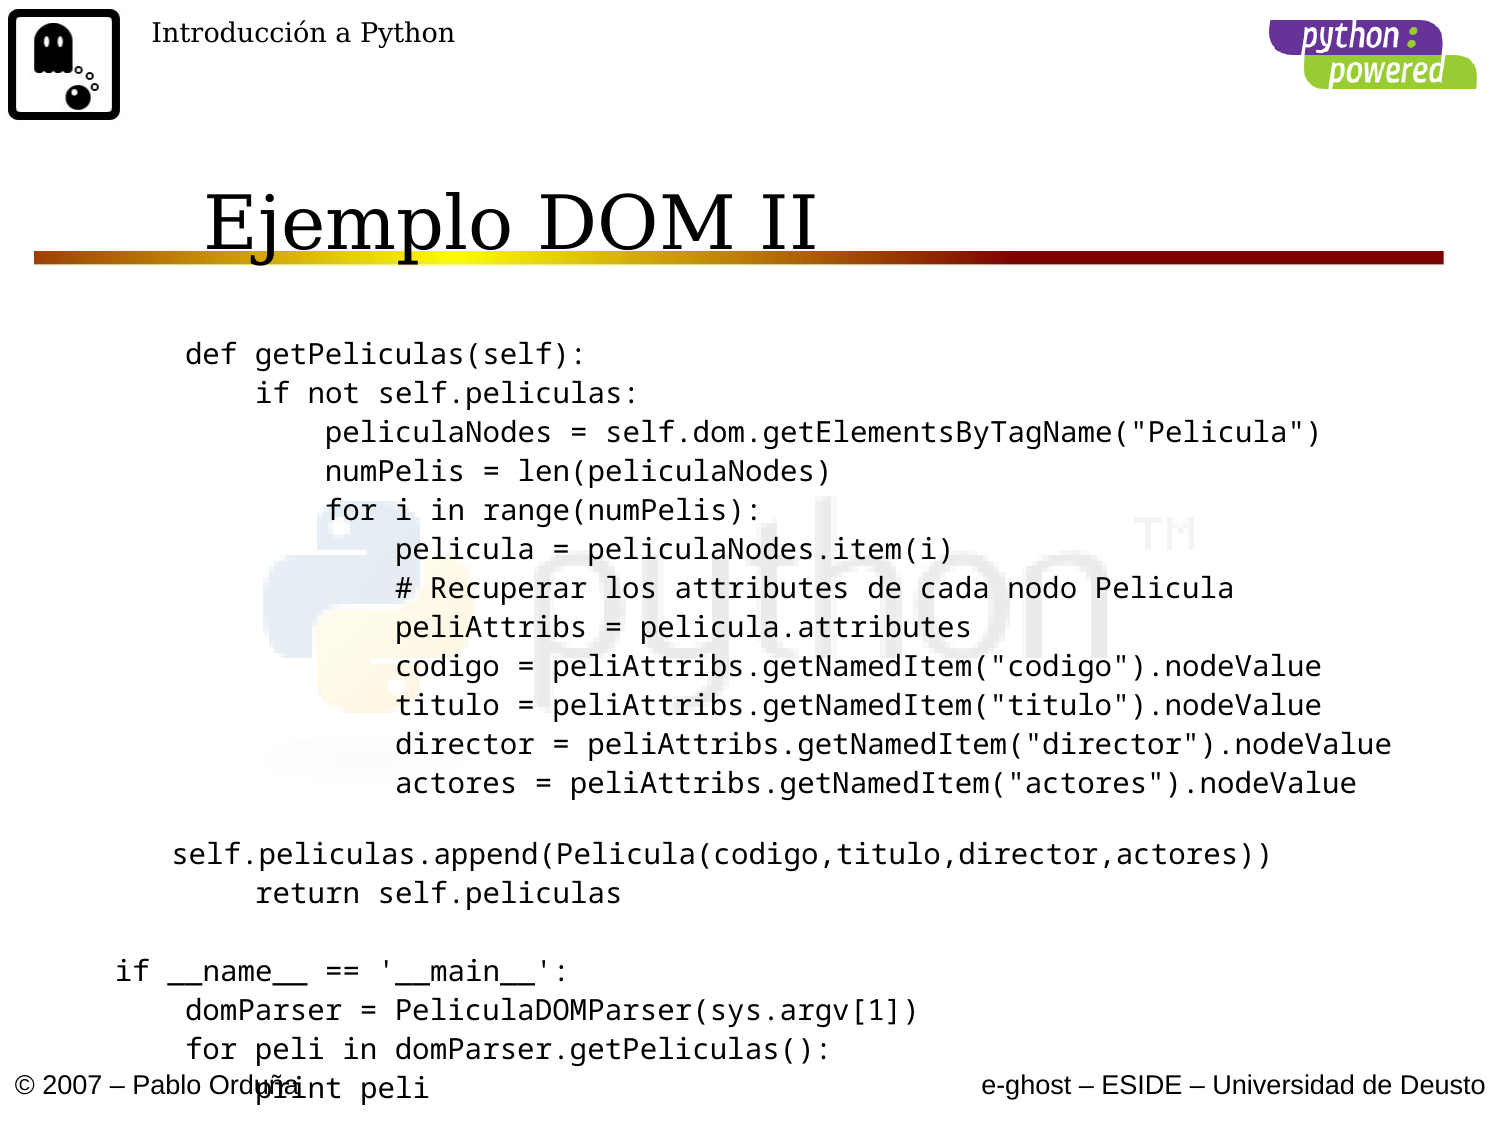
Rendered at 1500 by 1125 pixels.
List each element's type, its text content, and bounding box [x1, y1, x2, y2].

list def getPeliculas(self): if not self.peliculas: peliculaNodes = self.dom.getElementsByTagName("Pelicula") numPelis = len(peliculaNodes) for i in range(numPelis): pelicula = peliculaNodes.item(i) # Recuperar los attributes de cada nodo Pelicula peliAttribs = pelicula.attributes codigo = peliAttribs.getNamedItem("codigo").nodeValue titulo = peliAttribs.getNamedItem("titulo").nodeValue director = peliAttribs.getNamedItem("director").nodeValue actores = peliAttribs.getNamedItem("actores").nodeValue self.peliculas.append(Pelicula(codigo,titulo,director,actores)) return self.peliculas if __name__ == '__main__': domParser = PeliculaDOMParser(sys.argv[1]) for peli in domParser.getPeliculas(): print peli [100, 331, 1469, 1033]
picture [5, 7, 125, 124]
picture [34, 251, 188, 266]
title Ejemplo DOM II [188, 35, 1468, 276]
picture [1269, 20, 1477, 89]
